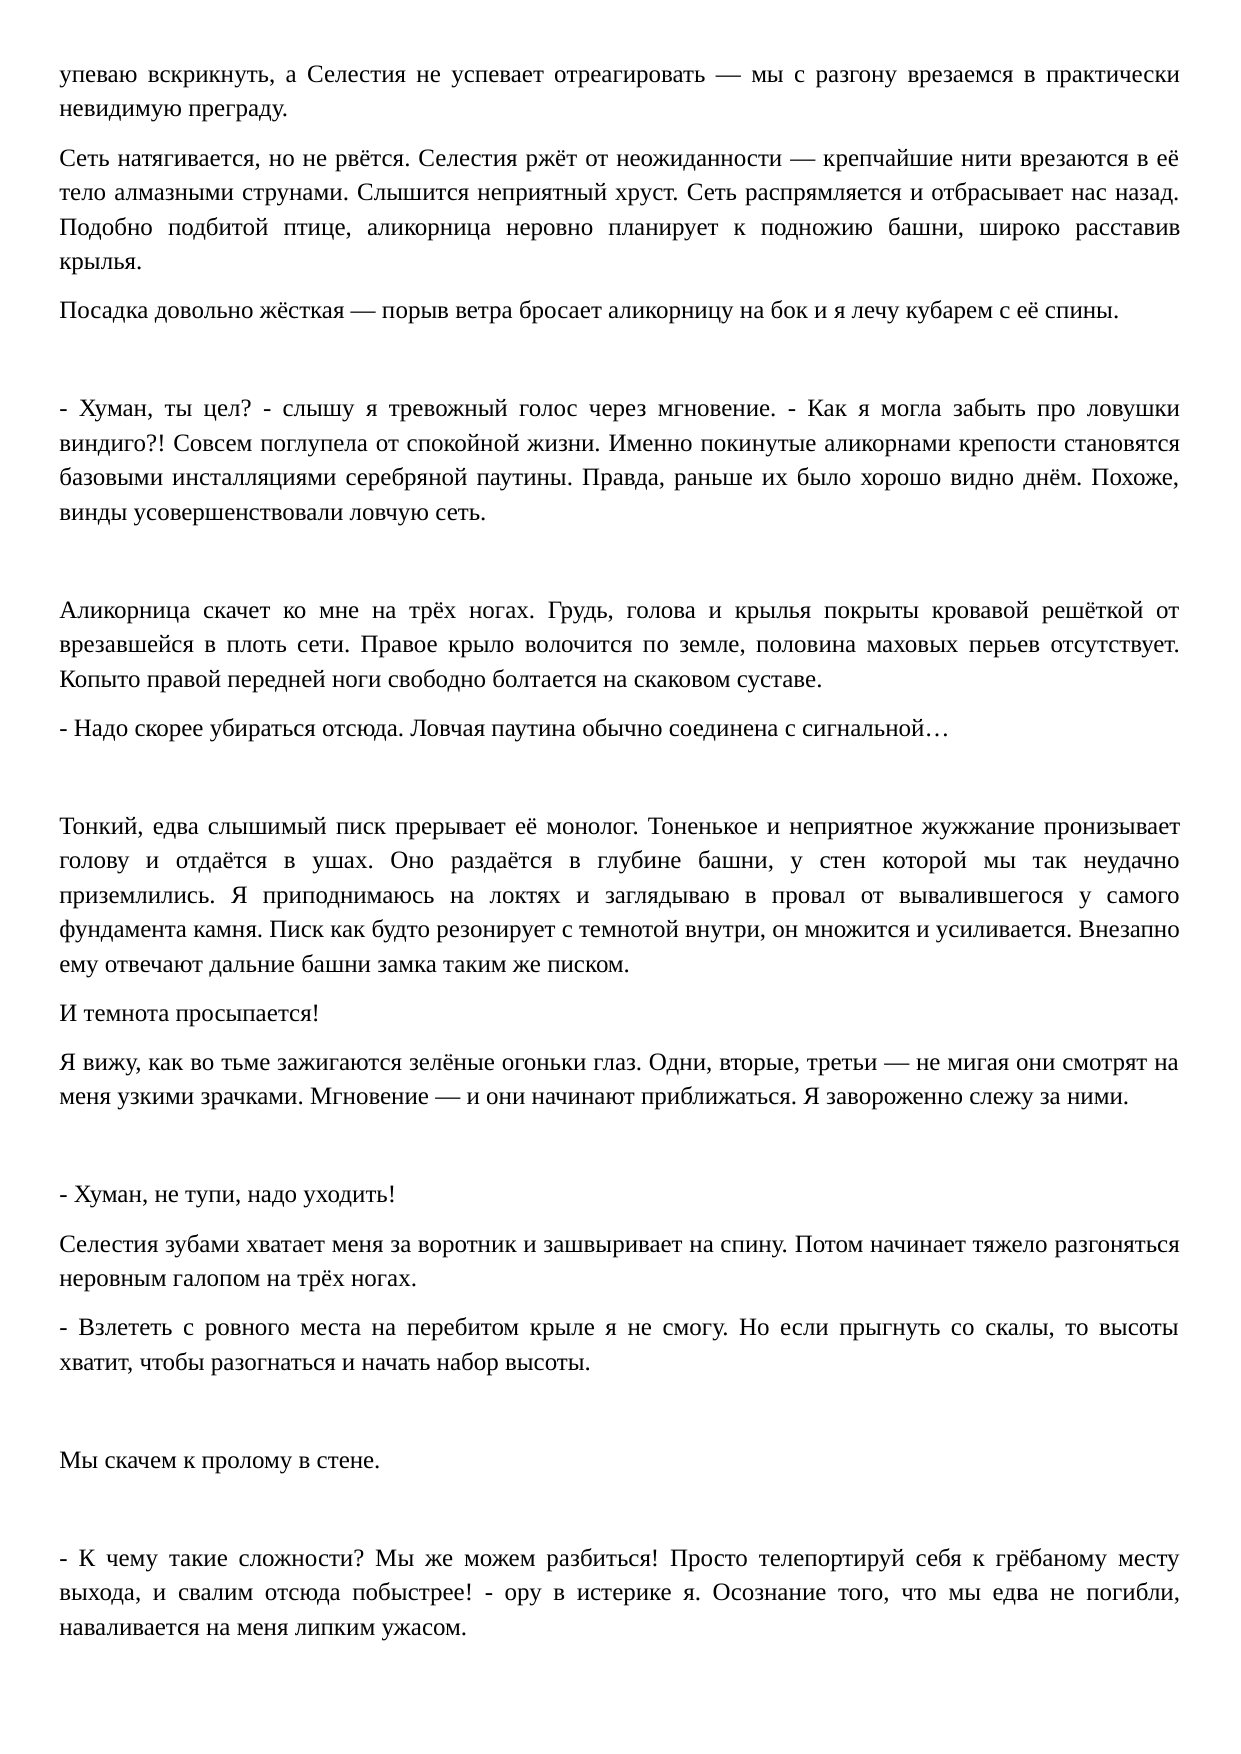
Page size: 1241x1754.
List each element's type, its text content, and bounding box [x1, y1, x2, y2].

text - К чему такие сложности? Мы же можем разбиться! Просто телепортируй себя к грёбаному месту выхода, и свалим отсюда побыстрее! - ору в истерике я. Осознание того, что мы едва не погибли, наваливается на меня липким ужасом. [59, 1543, 1181, 1641]
text Аликорница скачет ко мне на трёх ногах. Грудь, голова и крылья покрыты кровавой решёткой от врезавшейся в плоть сети. Правое крыло волочится по земле, половина маховых перьев отсутствует. Копыто правой передней ноги свободно болтается на скаковом суставе. [59, 595, 1181, 692]
text И темнота просыпается! [59, 998, 1181, 1027]
text Мы скачем к пролому в стене. [59, 1445, 1181, 1473]
text - Хуман, не тупи, надо уходить! [59, 1179, 1181, 1208]
text Посадка довольно жёсткая — порыв ветра бросает аликорницу на бок и я лечу кубарем с её спины. [59, 295, 1181, 324]
text - Надо скорее убираться отсюда. Ловчая паутина обычно соединена с сигнальной… [59, 713, 1181, 742]
text упеваю вскрикнуть, а Селестия не успевает отреагировать — мы с разгону врезаемся в практически невидимую преграду. [59, 59, 1181, 122]
text Тонкий, едва слышимый писк прерывает её монолог. Тоненькое и неприятное жужжание пронизывает голову и отдаётся в ушах. Оно раздаётся в глубине башни, у стен которой мы так неудачно приземлились. Я приподнимаюсь на локтях и заглядываю в провал от вывалившегося у самого фундамента камня. Писк как будто резонирует с темнотой внутри, он множится и усиливается. Внезапно ему отвечают дальние башни замка таким же писком. [59, 811, 1181, 978]
text Селестия зубами хватает меня за воротник и зашвыривает на спину. Потом начинает тяжело разгоняться неровным галопом на трёх ногах. [59, 1229, 1181, 1292]
text Сеть натягивается, но не рвётся. Селестия ржёт от неожиданности — крепчайшие нити врезаются в её тело алмазными струнами. Слышится неприятный хруст. Сеть распрямляется и отбрасывает нас назад. Подобно подбитой птице, аликорница неровно планирует к подножию башни, широко расставив крылья. [59, 143, 1181, 275]
text - Взлететь с ровного места на перебитом крыле я не смогу. Но если прыгнуть со скалы, то высоты хватит, чтобы разогнаться и начать набор высоты. [59, 1312, 1181, 1375]
text Я вижу, как во тьме зажигаются зелёные огоньки глаз. Одни, вторые, третьи — не мигая они смотрят на меня узкими зрачками. Мгновение — и они начинают приближаться. Я завороженно слежу за ними. [59, 1047, 1181, 1110]
text - Хуман, ты цел? - слышу я тревожный голос через мгновение. - Как я могла забыть про ловушки виндиго?! Совсем поглупела от спокойной жизни. Именно покинутые аликорнами крепости становятся базовыми инсталляциями серебряной паутины. Правда, раньше их было хорошо видно днём. Похоже, винды усовершенствовали ловчую сеть. [59, 393, 1181, 525]
